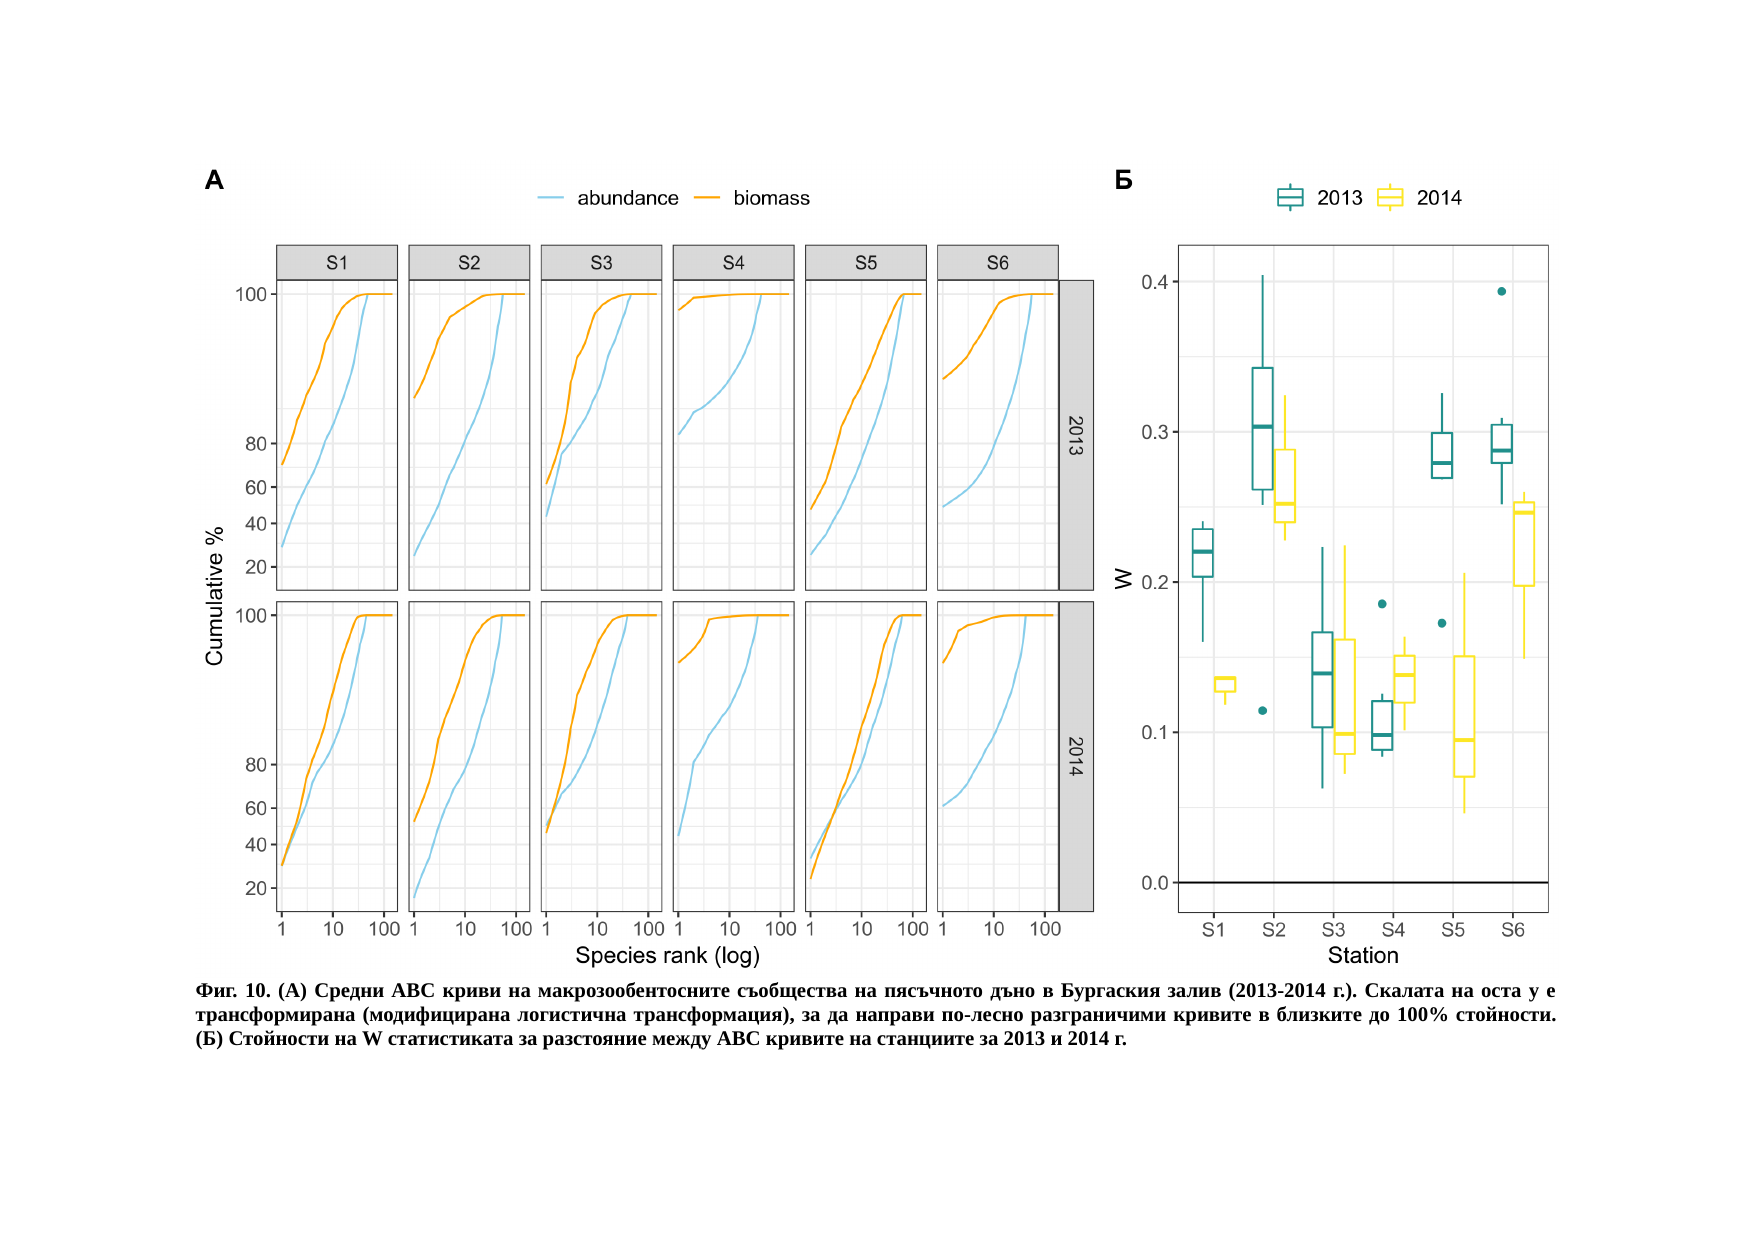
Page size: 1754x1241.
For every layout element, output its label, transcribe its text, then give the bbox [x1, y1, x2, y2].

picture [195, 160, 1559, 978]
text Фиг. 10. (А) Средни АВС криви на макрозообентосните съобщества на пясъчното дъно в Бургаския залив (2013-2014 г.). Скалата на оста у е трансформирана (модифицирана логистична трансформация), за да направи по-лесно разграничими кривите в близките до 100% стойности. (Б) Стойности на W статистиката за разстояние между ABC кривите на станциите за 2013 и 2014 г. [195, 978, 1559, 1050]
